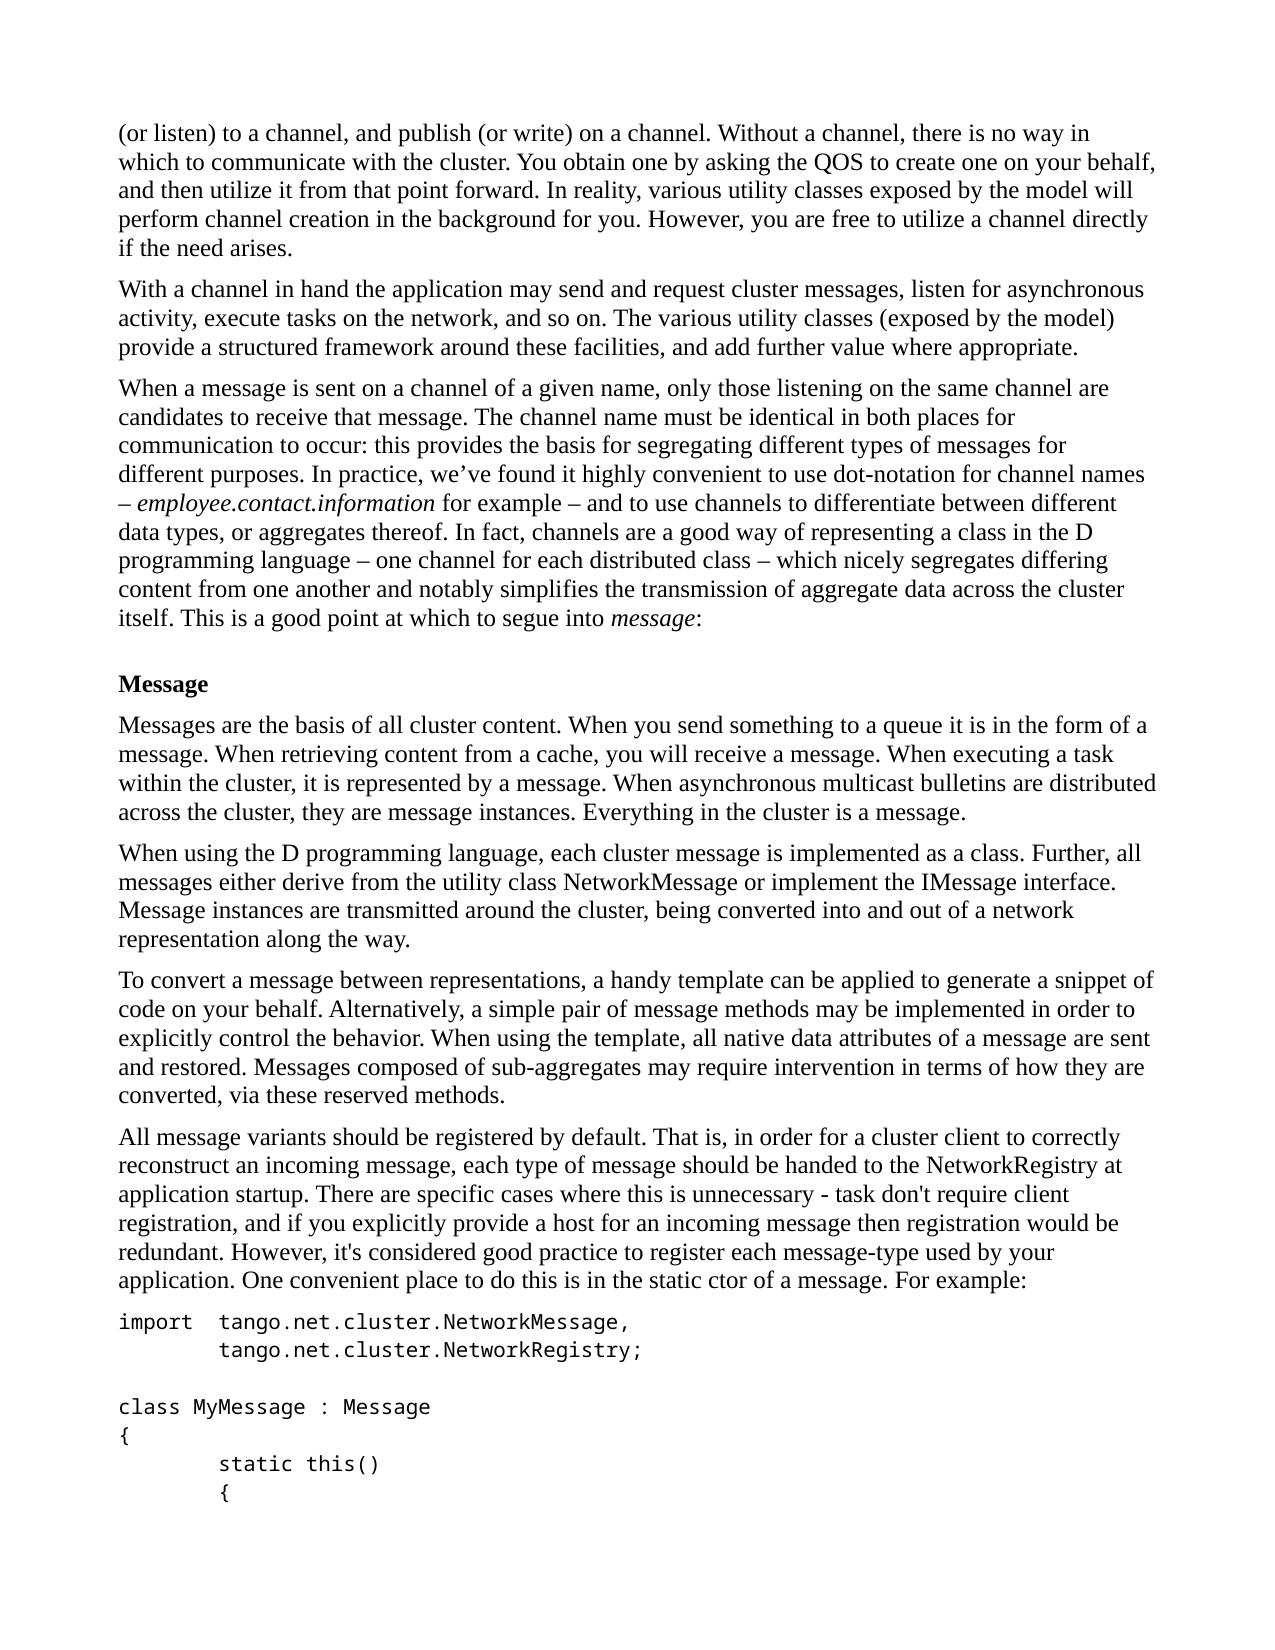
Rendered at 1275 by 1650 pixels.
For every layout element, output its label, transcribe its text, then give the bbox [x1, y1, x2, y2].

text class MyMessage : Message [118, 1392, 1157, 1421]
text To convert a message between representations, a handy template can be applied to generate a snippet of code on your behalf. Alternatively, a simple pair of message methods may be implemented in order to explicitly control the behavior. When using the template, all native data attributes of a message are sent and restored. Messages composed of sub-aggregates may require intervention in terms of how they are converted, via these reserved methods. [118, 966, 1157, 1109]
text static this() [118, 1449, 1157, 1477]
text { [118, 1477, 1157, 1506]
text When using the D programming language, each cluster message is implemented as a class. Further, all messages either derive from the utility class NetworkMessage or implement the IMessage interface. Message instances are transmitted around the cluster, being converted into and out of a network representation along the way. [118, 838, 1157, 953]
text (or listen) to a channel, and publish (or write) on a channel. Without a channel, there is no way in which to communicate with the cluster. You obtain one by asking the QOS to create one on your behalf, and then utilize it from that point forward. In reality, various utility classes exposed by the model will perform channel creation in the background for you. However, you are free to utilize a channel directly if the need arises. [118, 118, 1157, 262]
text All message variants should be registered by default. That is, in order for a cluster client to correctly reconstruct an incoming message, each type of message should be handed to the NetworkRegistry at application startup. There are specific cases where this is unnecessary - task don't require client registration, and if you explicitly provide a host for an incoming message then registration would be redundant. However, it's considered good practice to register each message-type used by your application. One convenient place to do this is in the static ctor of a message. For example: [118, 1122, 1157, 1294]
text import tango.net.cluster.NetworkMessage, [118, 1307, 1157, 1335]
text Messages are the basis of all cluster content. When you send something to a queue it is in the form of a message. When retrieving content from a cache, you will receive a message. When executing a task within the cluster, it is represented by a message. When asynchronous multicast bulletins are distributed across the cluster, they are message instances. Everything in the cluster is a message. [118, 711, 1157, 826]
text With a channel in hand the application may send and request cluster messages, listen for asynchronous activity, execute tasks on the network, and so on. The various utility classes (exposed by the model) provide a structured framework around these facilities, and add further value where appropriate. [118, 274, 1157, 361]
text { [118, 1421, 1157, 1449]
text tango.net.cluster.NetworkRegistry; [118, 1335, 1157, 1364]
subtitle Message [118, 669, 1157, 698]
text When a message is sent on a channel of a given name, only those listening on the same channel are candidates to receive that message. The channel name must be identical in both places for communication to occur: this provides the basis for segregating different types of messages for different purposes. In practice, we’ve found it highly convenient to use dot-notation for channel names – employee.contact.information for example – and to use channels to differentiate between different data types, or aggregates thereof. In fact, channels are a good way of representing a class in the D programming language – one channel for each distributed class – which nicely segregates differing content from one another and notably simplifies the transmission of aggregate data across the cluster itself. This is a good point at which to segue into message: [118, 373, 1157, 632]
